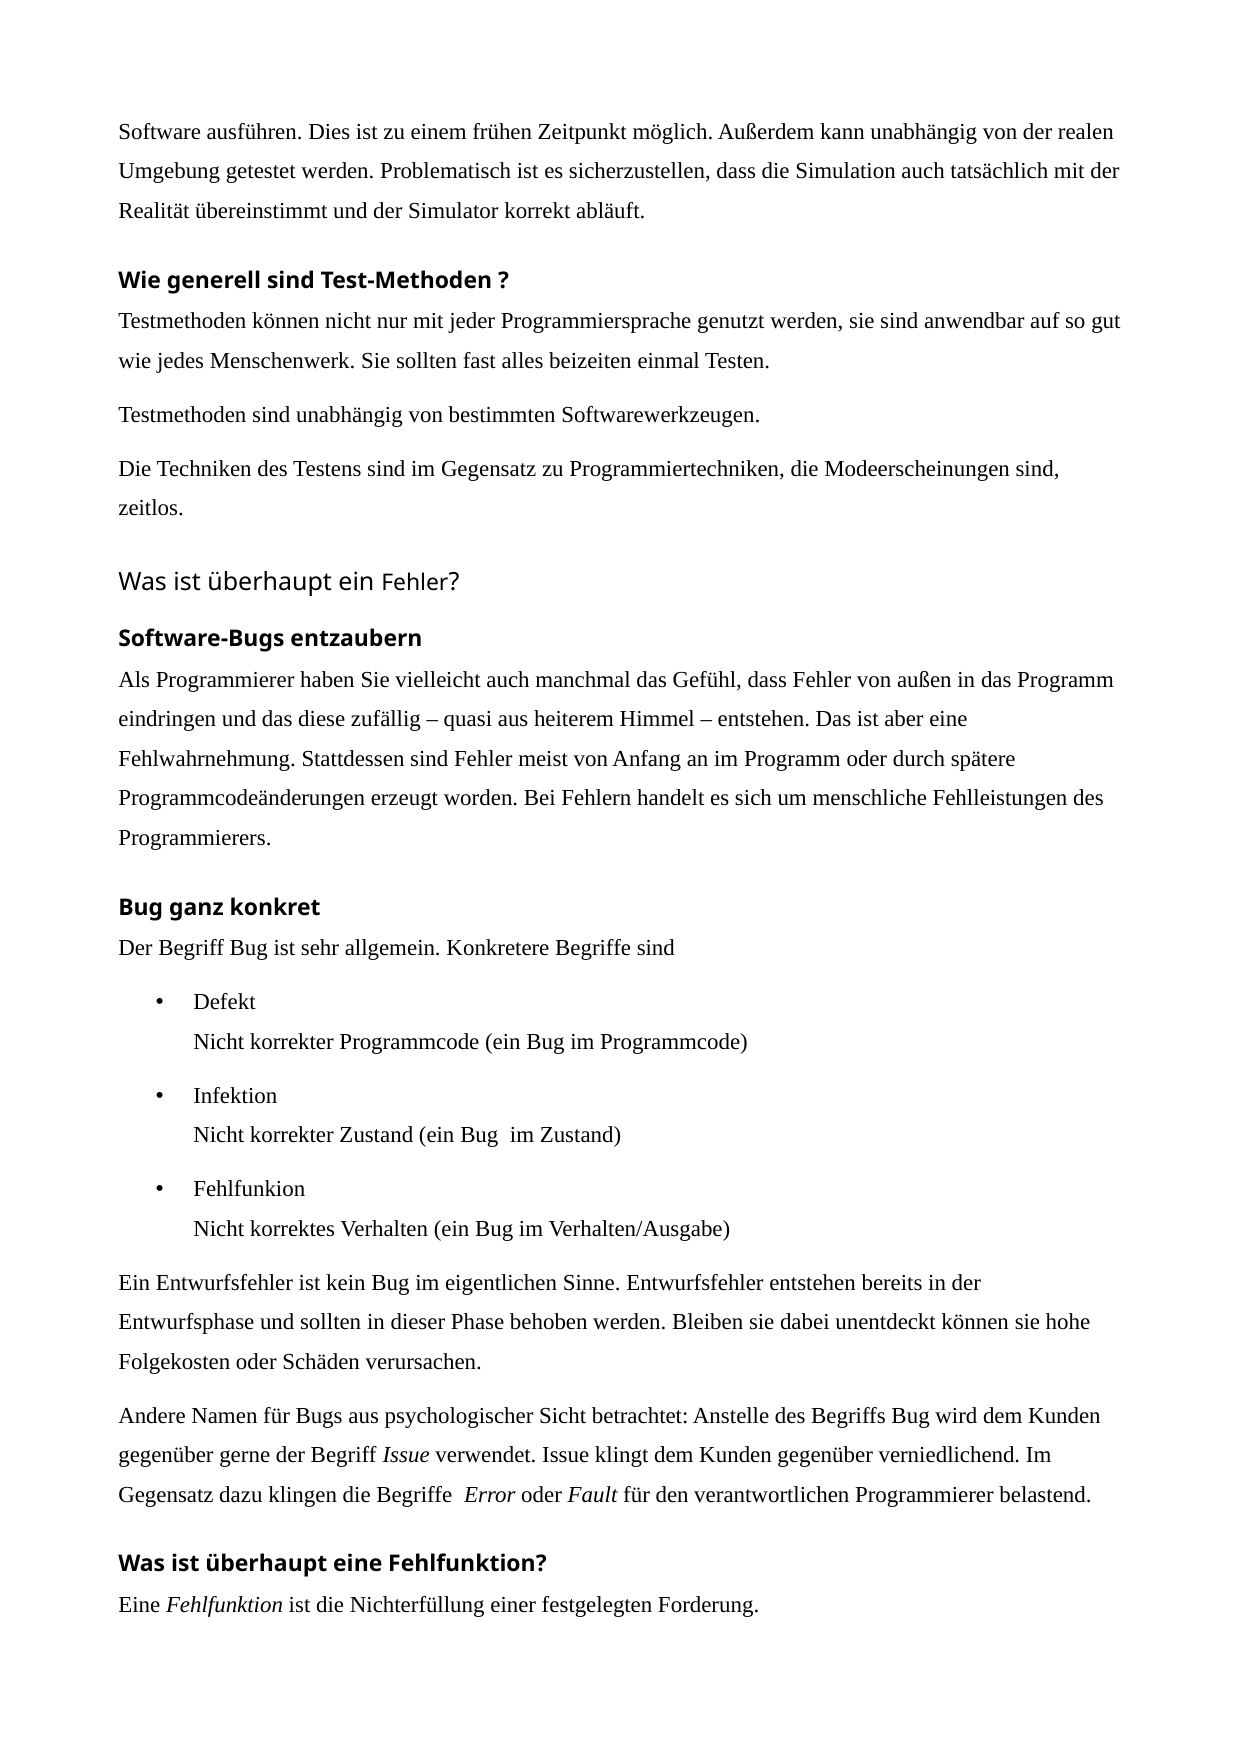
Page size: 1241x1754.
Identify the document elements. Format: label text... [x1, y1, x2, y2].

text Testmethoden können nicht nur mit jeder Programmiersprache genutzt werden, sie sind anwendbar auf so gut wie jedes Menschenwerk. Sie sollten fast alles beizeiten einmal Testen. [118, 307, 1122, 373]
text Ein Entwurfsfehler ist kein Bug im eigentlichen Sinne. Entwurfsfehler entstehen bereits in der Entwurfsphase und sollten in dieser Phase behoben werden. Bleiben sie dabei unentdeckt können sie hohe Folgekosten oder Schäden verursachen. [118, 1269, 1122, 1374]
text Die Techniken des Testens sind im Gegensatz zu Programmiertechniken, die Modeerscheinungen sind, zeitlos. [118, 455, 1122, 521]
list Fehlfunkion Nicht korrektes Verhalten (ein Bug im Verhalten/Ausgabe) [156, 1175, 1122, 1241]
text Als Programmierer haben Sie vielleicht auch manchmal das Gefühl, dass Fehler von außen in das Programm eindringen und das diese zufällig – quasi aus heiterem Himmel – entstehen. Das ist aber eine Fehlwahrnehmung. Stattdessen sind Fehler meist von Anfang an im Programm oder durch spätere Programmcodeänderungen erzeugt worden. Bei Fehlern handelt es sich um menschliche Fehlleistungen des Programmierers. [118, 666, 1122, 850]
text Testmethoden sind unabhängig von bestimmten Softwarewerkzeugen. [118, 401, 1122, 427]
subtitle Was ist überhaupt ein Fehler? [118, 563, 1122, 597]
subtitle Was ist überhaupt eine Fehlfunktion? [118, 1547, 1122, 1579]
text Eine Fehlfunktion ist die Nichterfüllung einer festgelegten Forderung. [118, 1591, 1122, 1617]
list Defekt Nicht korrekter Programmcode (ein Bug im Programmcode) [156, 988, 1122, 1054]
text Der Begriff Bug ist sehr allgemein. Konkretere Begriffe sind [118, 934, 1122, 961]
text Andere Namen für Bugs aus psychologischer Sicht betrachtet: Anstelle des Begriffs Bug wird dem Kunden gegenüber gerne der Begriff Issue verwendet. Issue klingt dem Kunden gegenüber verniedlichend. Im Gegensatz dazu klingen die Begriffe Error oder Fault für den verantwortlichen Programmierer belastend. [118, 1402, 1122, 1507]
subtitle Software-Bugs entzaubern [118, 622, 1122, 653]
subtitle Wie generell sind Test-Methoden ? [118, 264, 1122, 295]
list Infektion Nicht korrekter Zustand (ein Bug im Zustand) [156, 1082, 1122, 1148]
subtitle Bug ganz konkret [118, 890, 1122, 922]
text Software ausführen. Dies ist zu einem frühen Zeitpunkt möglich. Außerdem kann unabhängig von der realen Umgebung getestet werden. Problematisch ist es sicherzustellen, dass die Simulation auch tatsächlich mit der Realität übereinstimmt und der Simulator korrekt abläuft. [118, 118, 1122, 223]
